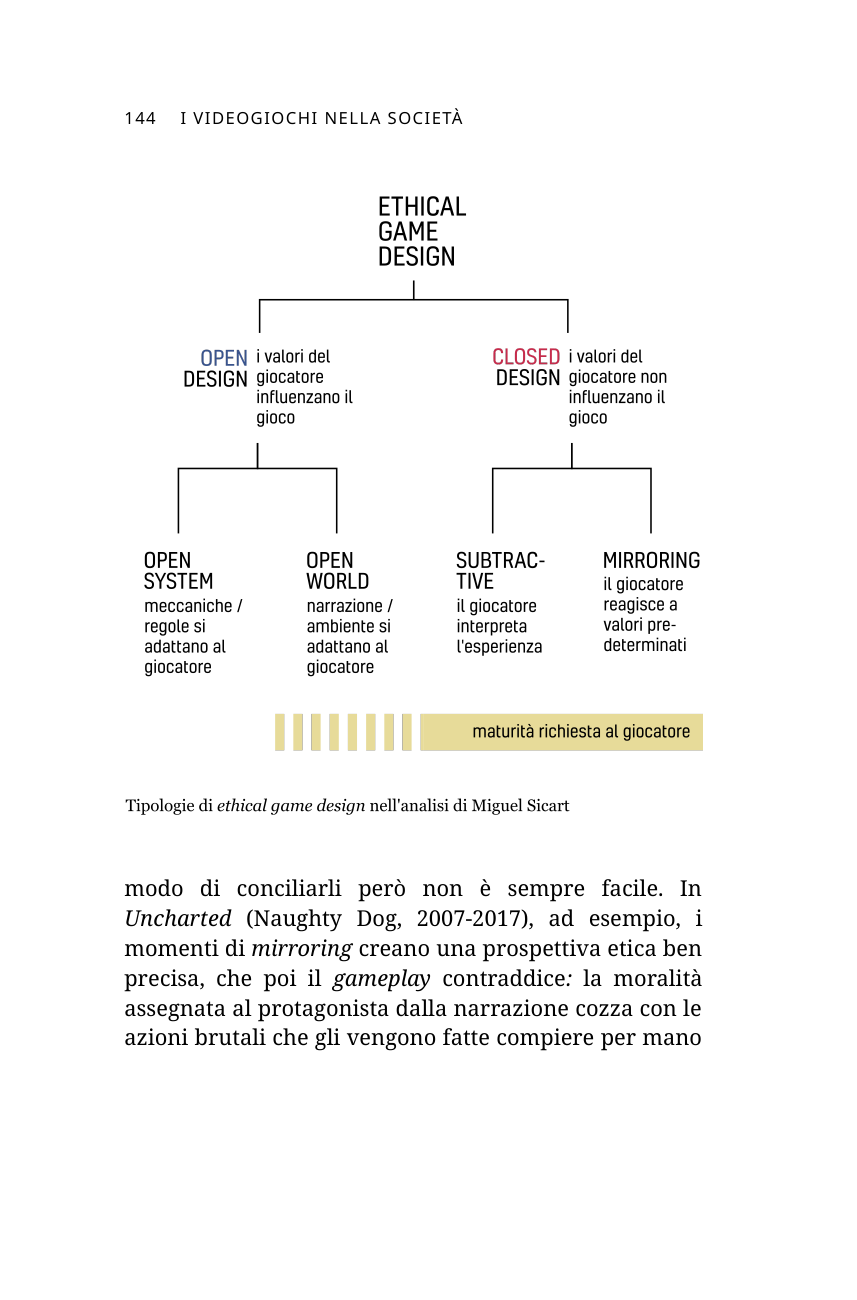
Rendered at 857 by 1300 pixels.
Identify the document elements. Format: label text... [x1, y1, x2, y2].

picture [124, 158, 703, 844]
text modo di conciliarli però non è sempre facile. In Uncharted (Naughty Dog, 2007-2017), ad esempio, i momenti di mirroring creano una prospettiva etica ben precisa, che poi il gameplay contraddice: la moralità assegnata al protagonista dalla narrazione cozza con le azioni brutali che gli vengono fatte compiere per mano [124, 873, 703, 1052]
